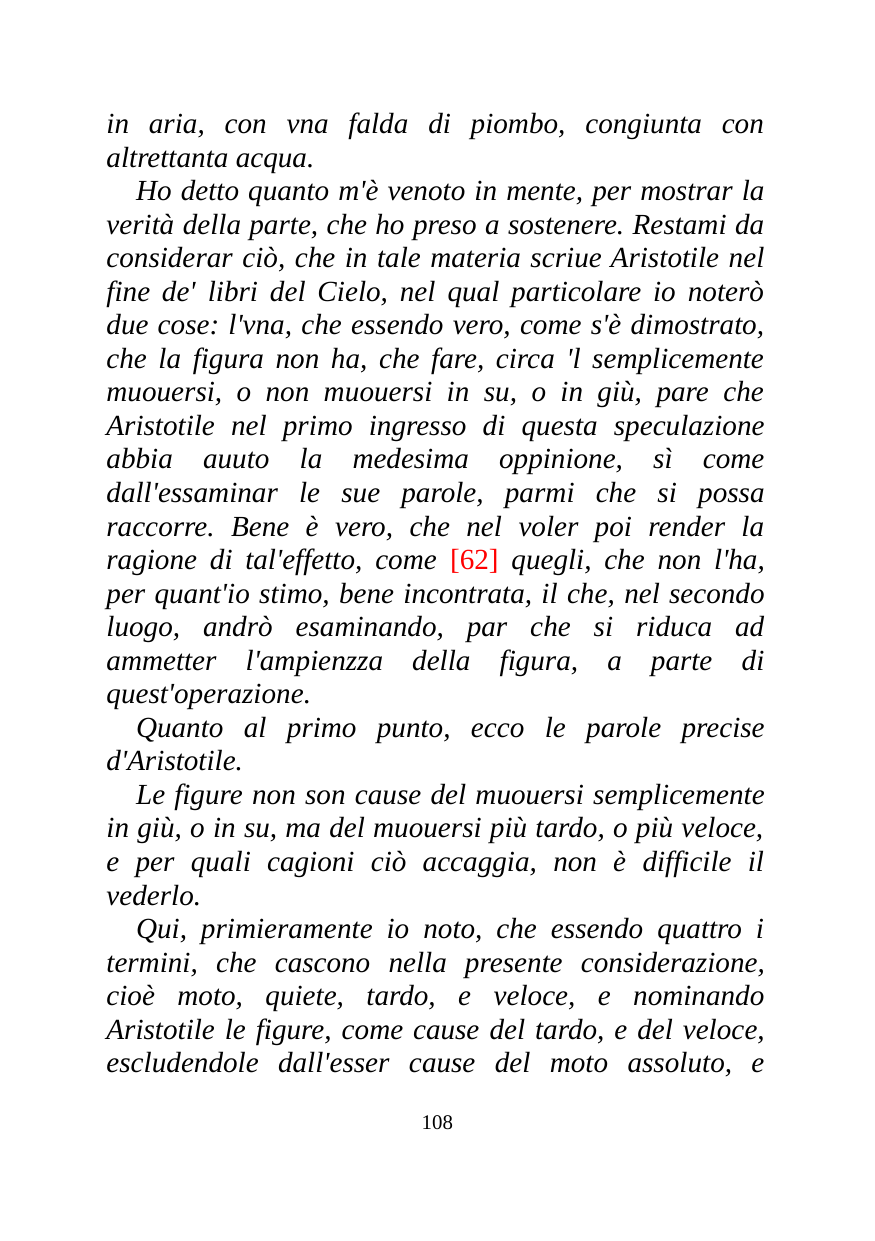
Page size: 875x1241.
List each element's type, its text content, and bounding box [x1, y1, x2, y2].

text Ho detto quanto m'è venoto in mente, per mostrar la verità della parte, che ho preso a sostenere. Restami da considerar ciò, che in tale materia scriue Aristotile nel fine de' libri del Cielo, nel qual particolare io noterò due cose: l'vna, che essendo vero, come s'è dimostrato, che la figura non ha, che fare, circa 'l semplicemente muouersi, o non muouersi in su, o in giù, pare che Aristotile nel primo ingresso di questa speculazione abbia auuto la medesima oppinione, sì come dall'essaminar le sue parole, parmi che si possa raccorre. Bene è vero, che nel voler poi render la ragione di tal'effetto, come [62] quegli, che non l'ha, per quant'io stimo, bene incontrata, il che, nel secondo luogo, andrò esaminando, par che si riduca ad ammetter l'ampienzza della figura, a parte di quest'operazione. [106, 173, 768, 710]
text Qui, primieramente io noto, che essendo quattro i termini, che cascono nella presente considerazione, cioè moto, quiete, tardo, e veloce, e nominando Aristotile le figure, come cause del tardo, e del veloce, escludendole dall'esser cause del moto assoluto, e [106, 911, 768, 1079]
text Quanto al primo punto, ecco le parole precise d'Aristotile. [106, 710, 768, 777]
text Le figure non son cause del muouersi semplicemente in giù, o in su, ma del muouersi più tardo, o più veloce, e per quali cagioni ciò accaggia, non è difficile il vederlo. [106, 777, 768, 911]
text in aria, con vna falda di piombo, congiunta con altrettanta acqua. [106, 106, 768, 173]
